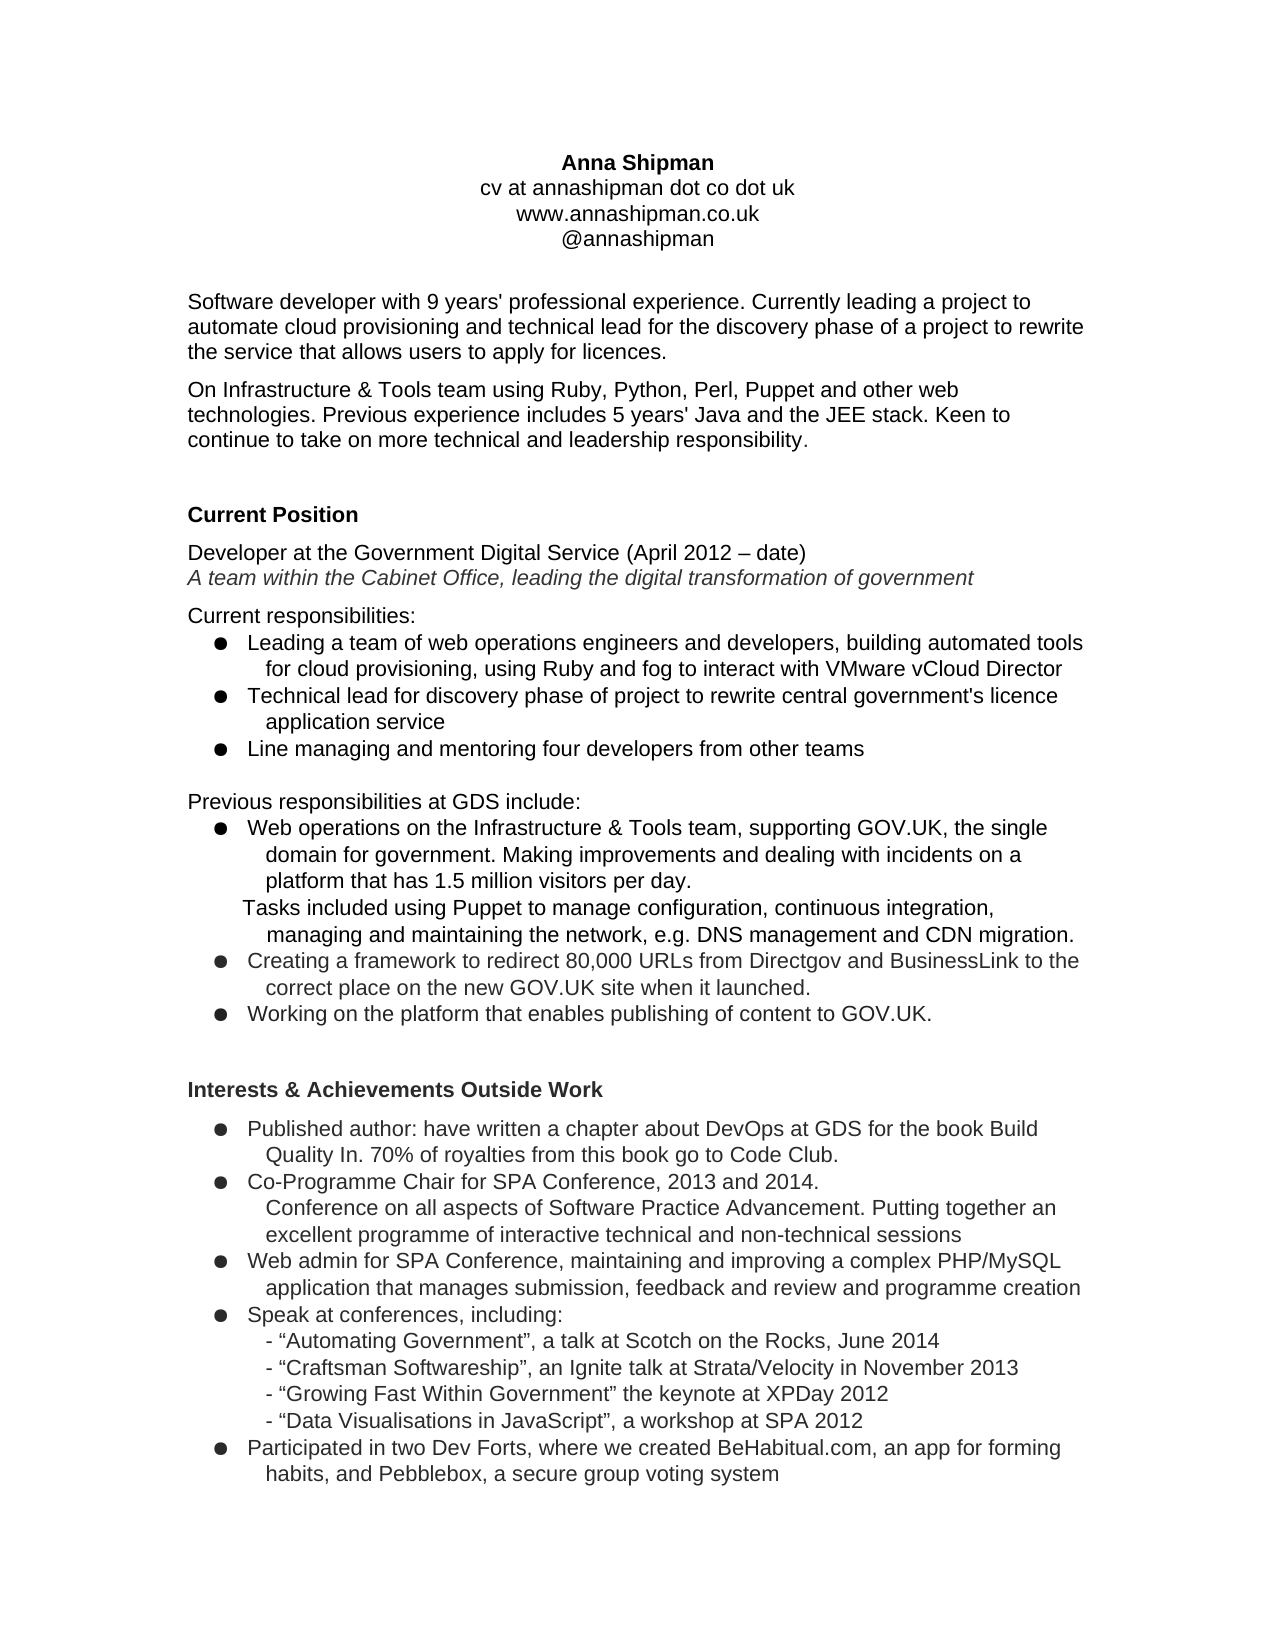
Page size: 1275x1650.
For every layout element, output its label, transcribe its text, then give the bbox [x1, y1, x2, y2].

text A team within the Cabinet Office, leading the digital transformation of government [187, 565, 1088, 590]
list Co-Programme Chair for SPA Conference, 2013 and 2014. [212, 1167, 1088, 1194]
text Interests & Achievements Outside Work [187, 1077, 1088, 1102]
list Line managing and mentoring four developers from other teams [212, 734, 1088, 761]
text Current Position [187, 502, 1088, 528]
text Software developer with 9 years' professional experience. Currently leading a project to automate cloud provisioning and technical lead for the discovery phase of a project to rewrite the service that allows users to apply for licences. [187, 288, 1088, 364]
list Conference on all aspects of Software Practice Advancement. Putting together an excellent programme of interactive technical and non-technical sessions [212, 1194, 1088, 1247]
list Web admin for SPA Conference, maintaining and improving a complex PHP/MySQL application that manages submission, feedback and review and programme creation [212, 1247, 1088, 1300]
text On Infrastructure & Tools team using Ruby, Python, Perl, Puppet and other web technologies. Previous experience includes 5 years' Java and the JEE stack. Keen to continue to take on more technical and leadership responsibility. [187, 377, 1088, 452]
text Anna Shipman [187, 150, 1088, 175]
list Web operations on the Infrastructure & Tools team, supporting GOV.UK, the single domain for government. Making improvements and dealing with incidents on a platform that has 1.5 million visitors per day. [212, 814, 1088, 894]
list managing and maintaining the network, e.g. DNS management and CDN migration. [212, 920, 1088, 947]
text Current responsibilities: [187, 603, 1088, 628]
text www.annashipman.co.uk [187, 200, 1088, 226]
list Leading a team of web operations engineers and developers, building automated tools for cloud provisioning, using Ruby and fog to interact with VMware vCloud Director [212, 628, 1088, 681]
text @annashipman [187, 226, 1088, 251]
list Participated in two Dev Forts, where we created BeHabitual.com, an app for forming habits, and Pebblebox, a secure group voting system [212, 1433, 1088, 1486]
list - “Data Visualisations in JavaScript”, a workshop at SPA 2012 [212, 1406, 1088, 1433]
list Tasks included using Puppet to manage configuration, continuous integration, [212, 894, 1088, 920]
text Developer at the Government Digital Service (April 2012 – date) [187, 540, 1088, 565]
list Working on the platform that enables publishing of content to GOV.UK. [212, 1000, 1088, 1026]
list Creating a framework to redirect 80,000 URLs from Directgov and BusinessLink to the correct place on the new GOV.UK site when it launched. [212, 947, 1088, 1000]
list - “Craftsman Softwareship”, an Ignite talk at Strata/Velocity in November 2013 [212, 1353, 1088, 1380]
text cv at annashipman dot co dot uk [187, 175, 1088, 200]
list - “Growing Fast Within Government” the keynote at XPDay 2012 [212, 1380, 1088, 1406]
text Previous responsibilities at GDS include: [187, 787, 1088, 814]
list Speak at conferences, including: [212, 1300, 1088, 1327]
list Technical lead for discovery phase of project to rewrite central government's licence application service [212, 681, 1088, 734]
list Published author: have written a chapter about DevOps at GDS for the book Build Quality In. 70% of royalties from this book go to Code Club. [212, 1114, 1088, 1167]
list - “Automating Government”, a talk at Scotch on the Rocks, June 2014 [212, 1327, 1088, 1353]
